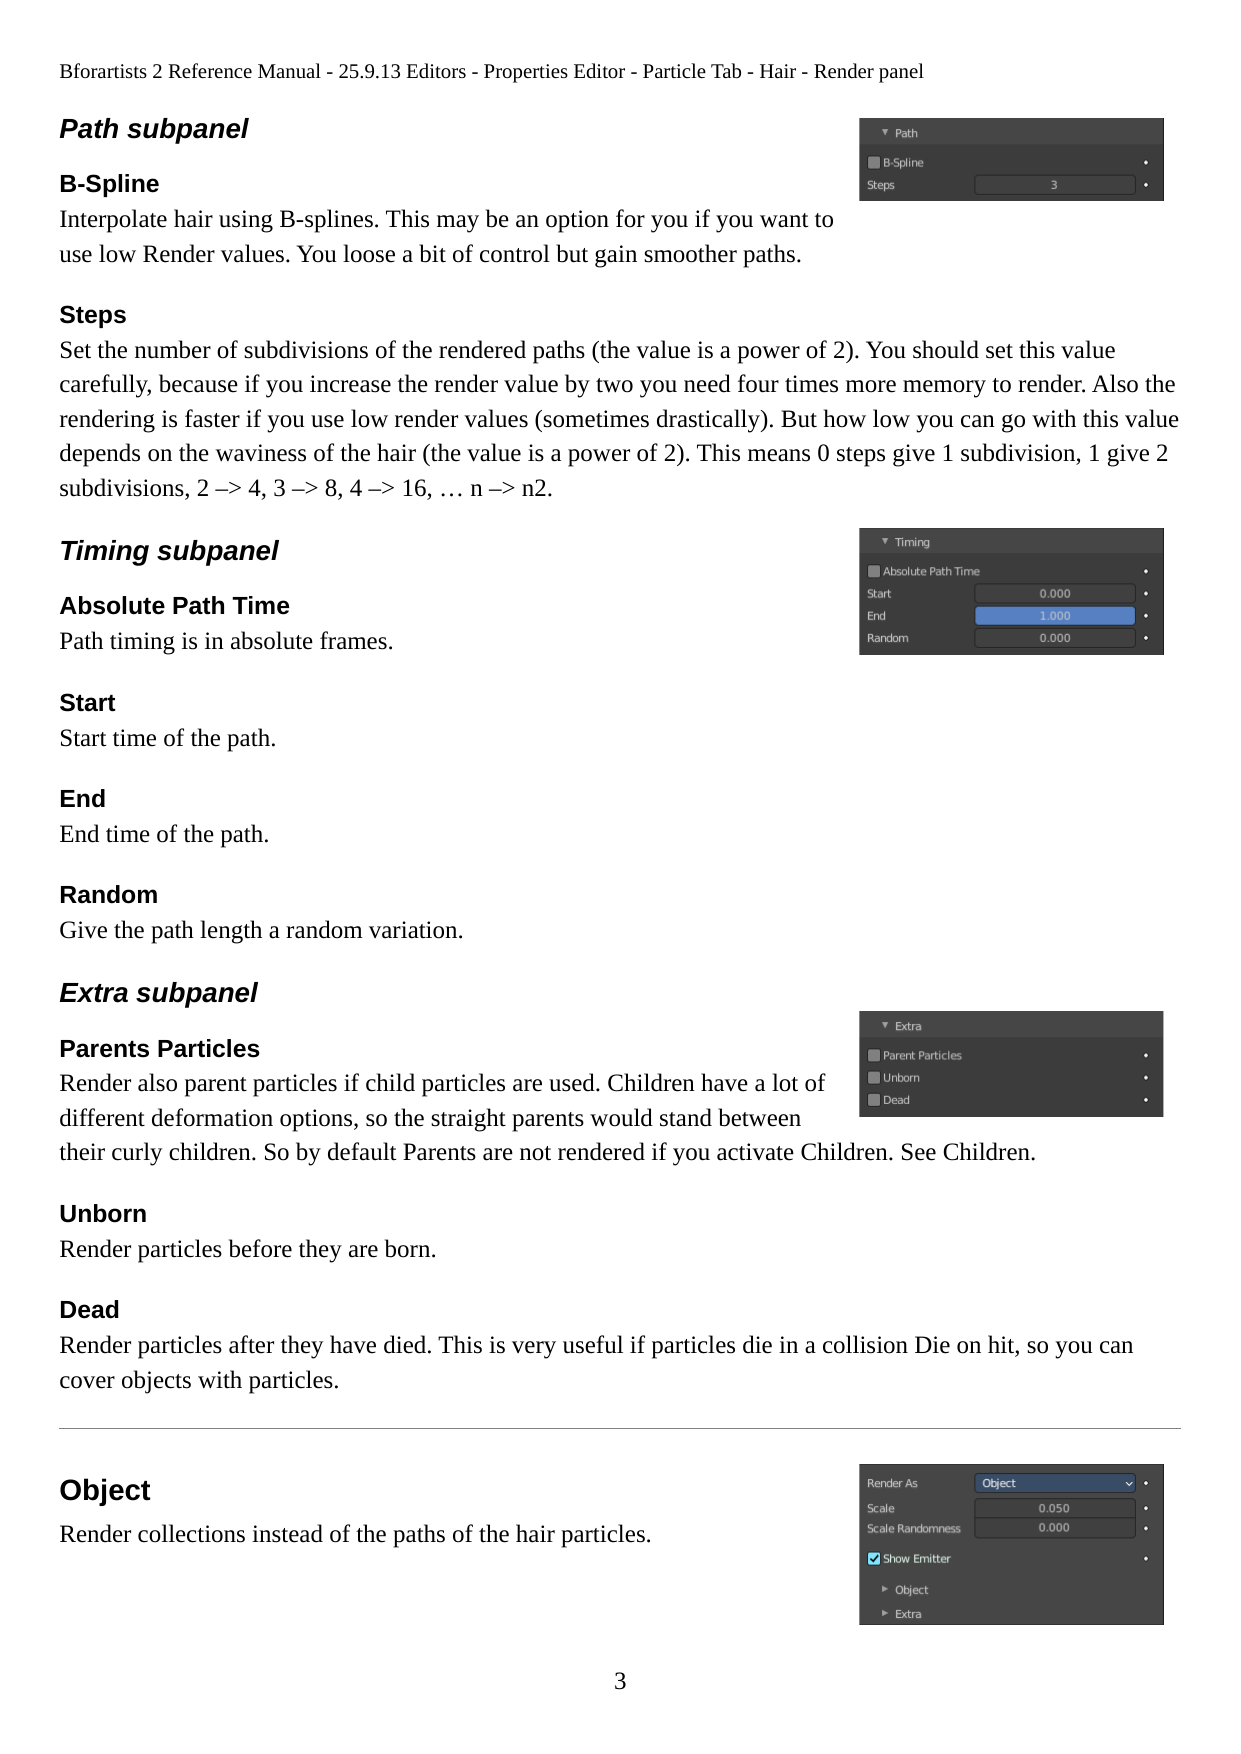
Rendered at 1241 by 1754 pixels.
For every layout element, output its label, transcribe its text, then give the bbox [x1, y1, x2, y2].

picture [859, 528, 1164, 655]
text Render particles after they have died. This is very useful if particles die in a collision Die on hit, so you can cover objects with particles. [59, 1330, 1181, 1393]
picture [859, 118, 1164, 201]
subtitle [1164, 169, 1181, 198]
subtitle End [59, 784, 1181, 813]
subtitle [1164, 1034, 1181, 1062]
text Interpolate hair using B-splines. This may be an option for you if you want to use low Render values. You loose a bit of control but gain smoother paths. [59, 204, 1181, 267]
picture [859, 1464, 1164, 1625]
subtitle B-Spline [59, 169, 859, 198]
subtitle Steps [59, 300, 1181, 329]
subtitle Path subpanel [59, 113, 1181, 144]
subtitle Start [59, 688, 1181, 716]
text Render particles before they are born. [59, 1234, 1181, 1263]
subtitle Dead [59, 1295, 1181, 1324]
subtitle Extra subpanel [59, 977, 1181, 1009]
subtitle Absolute Path Time [59, 591, 859, 620]
text Path timing is in absolute frames. [59, 626, 859, 655]
subtitle [1164, 591, 1181, 620]
subtitle [1164, 534, 1181, 566]
text Render also parent particles if child particles are used. Children have a lot of different deformation options, so the straight parents would stand between their curly children. So by default Parents are not rendered if you activate Children. See Children. [59, 1068, 1181, 1166]
subtitle [1164, 1472, 1181, 1506]
text Render collections instead of the paths of the hair particles. [59, 1519, 859, 1547]
subtitle Unborn [59, 1199, 1181, 1228]
text Give the path length a random variation. [59, 915, 1181, 944]
subtitle Parents Particles [59, 1034, 859, 1062]
subtitle Timing subpanel [59, 534, 859, 566]
subtitle Random [59, 881, 1181, 909]
picture [859, 1011, 1164, 1117]
text Set the number of subdivisions of the rendered paths (the value is a power of 2). You should set this value carefully, because if you increase the render value by two you need four times more memory to render. Also the rendering is faster if you use low render values (sometimes drastically). But how low you can go with this value depends on the waviness of the hair (the value is a power of 2). This means 0 steps give 1 subdivision, 1 give 2 subdivisions, 2 –> 4, 3 –> 8, 4 –> 16, … n –> n2. [59, 335, 1181, 502]
subtitle Object [59, 1472, 859, 1506]
text End time of the path. [59, 819, 1181, 848]
text Start time of the path. [59, 723, 1181, 751]
